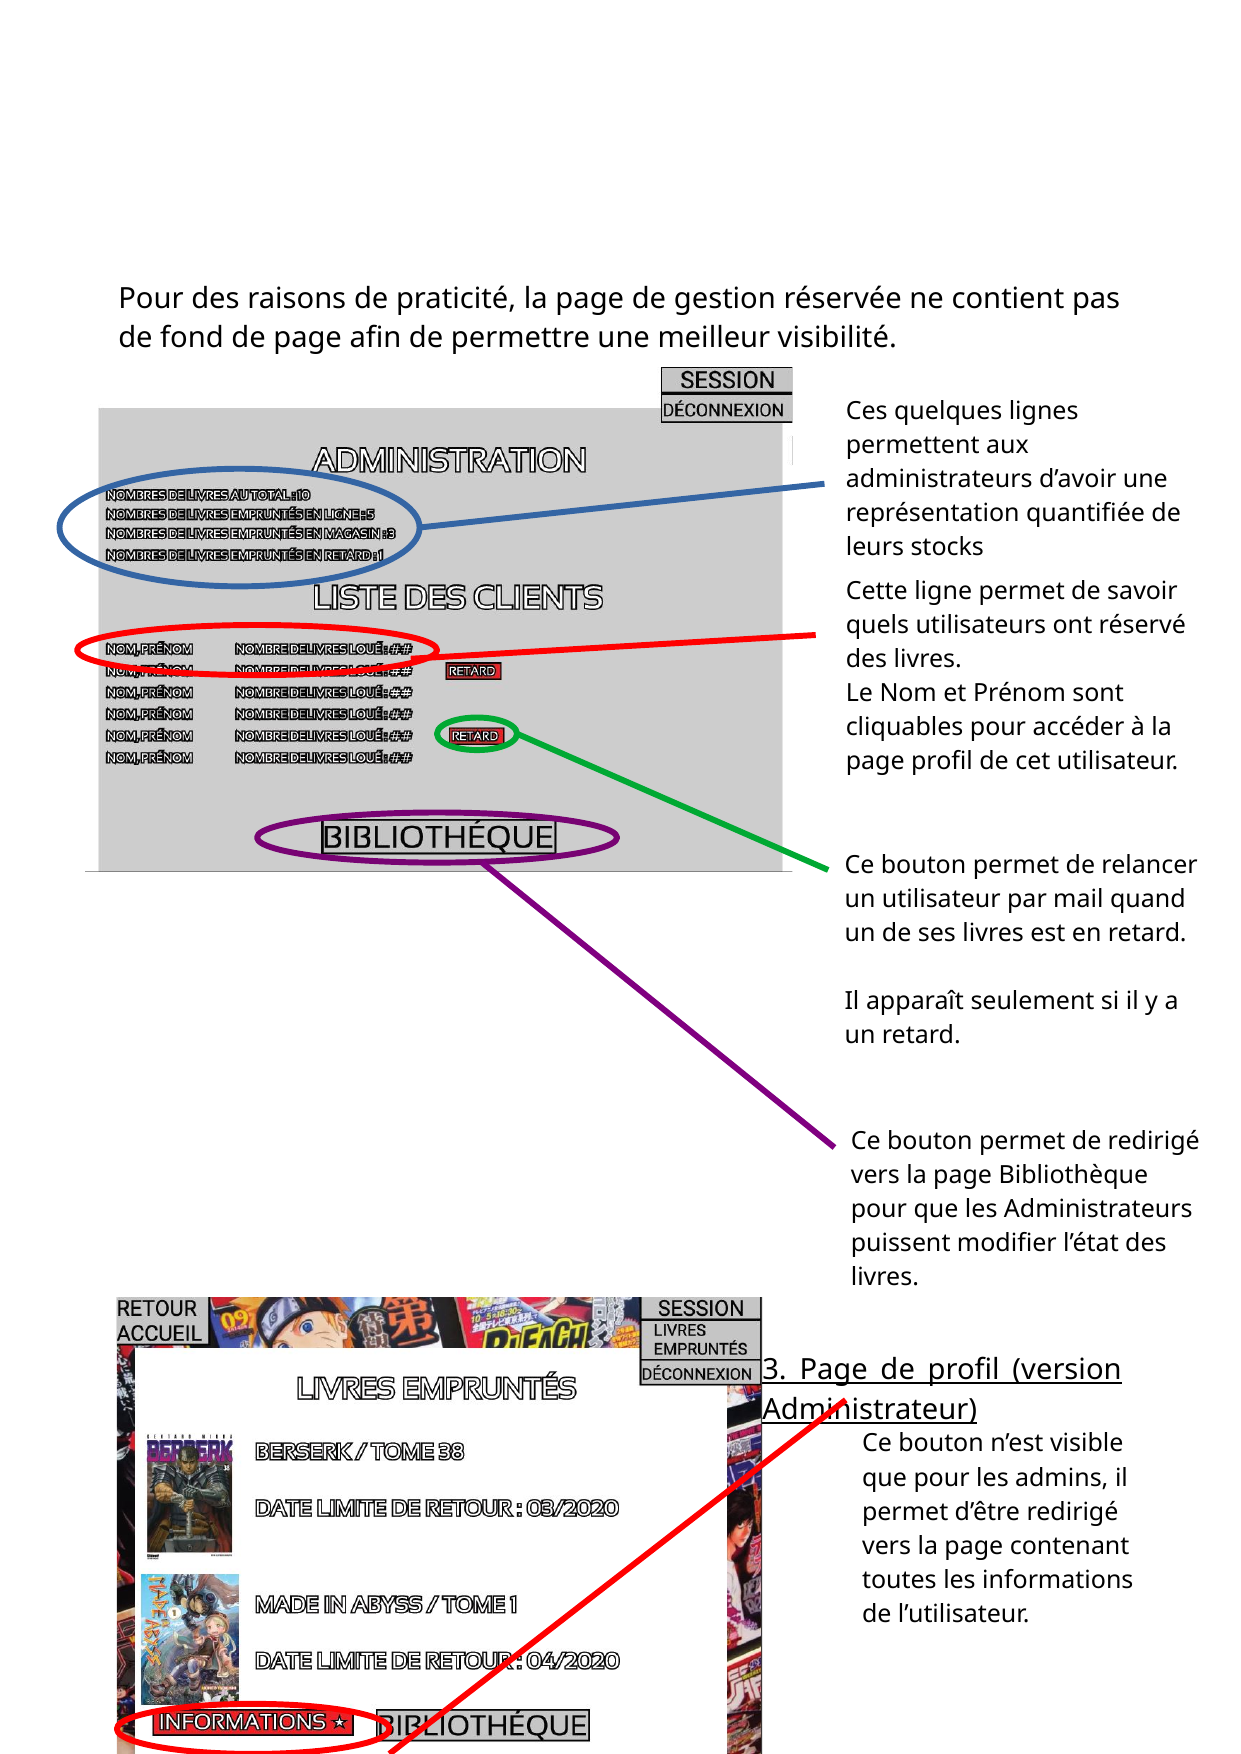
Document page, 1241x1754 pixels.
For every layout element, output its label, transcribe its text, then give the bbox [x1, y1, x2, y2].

text Pour des raisons de praticité, la page de gestion réservée ne contient pas de fond de page afin de permettre une meilleur visibilité. [118, 277, 1122, 356]
picture [116, 1297, 763, 1754]
picture [116, 1736, 179, 1754]
text 3. Page de profil (version [763, 1348, 1122, 1382]
picture [261, 816, 613, 859]
picture [441, 721, 513, 747]
picture [85, 640, 793, 872]
picture [85, 367, 793, 524]
picture [85, 491, 793, 654]
picture [85, 628, 433, 672]
text Administrateur) [763, 1384, 1122, 1428]
picture [396, 1469, 763, 1754]
picture [121, 1707, 385, 1750]
picture [85, 472, 416, 583]
